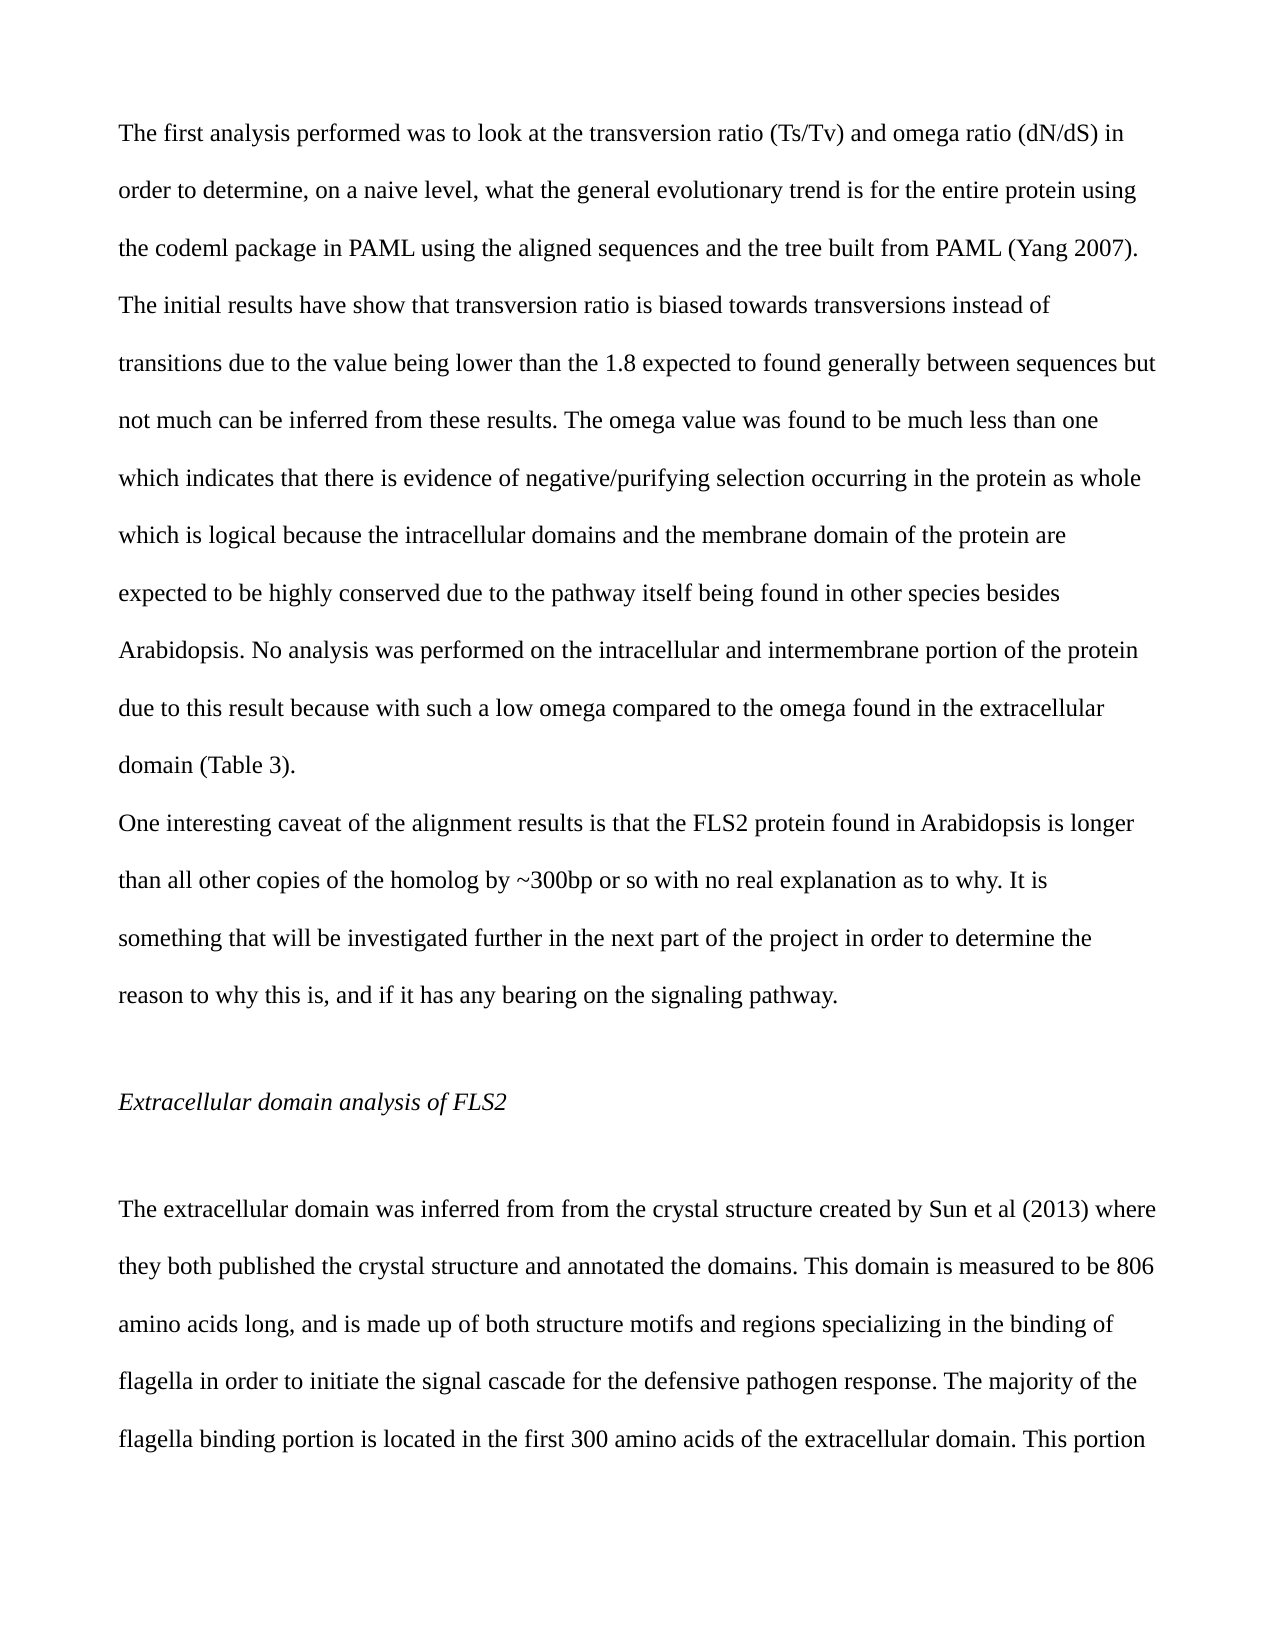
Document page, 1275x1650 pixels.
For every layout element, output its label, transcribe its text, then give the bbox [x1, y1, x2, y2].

text Extracellular domain analysis of FLS2 [118, 1087, 1157, 1116]
text The extracellular domain was inferred from from the crystal structure created by Sun et al (2013) where they both published the crystal structure and annotated the domains. This domain is measured to be 806 amino acids long, and is made up of both structure motifs and regions specializing in the binding of flagella in order to initiate the signal cascade for the defensive pathogen response. The majority of the flagella binding portion is located in the first 300 amino acids of the extracellular domain. This portion [118, 1194, 1157, 1452]
text The first analysis performed was to look at the transversion ratio (Ts/Tv) and omega ratio (dN/dS) in order to determine, on a naive level, what the general evolutionary trend is for the entire protein using the codeml package in PAML using the aligned sequences and the tree built from PAML (Yang 2007). The initial results have show that transversion ratio is biased towards transversions instead of transitions due to the value being lower than the 1.8 expected to found generally between sequences but not much can be inferred from these results. The omega value was found to be much less than one which indicates that there is evidence of negative/purifying selection occurring in the protein as whole which is logical because the intracellular domains and the membrane domain of the protein are expected to be highly conserved due to the pathway itself being found in other species besides Arabidopsis. No analysis was performed on the intracellular and intermembrane portion of the protein due to this result because with such a low omega compared to the omega found in the extracellular domain (Table 3). [118, 118, 1157, 779]
text One interesting caveat of the alignment results is that the FLS2 protein found in Arabidopsis is longer than all other copies of the homolog by ~300bp or so with no real explanation as to why. It is something that will be investigated further in the next part of the project in order to determine the reason to why this is, and if it has any bearing on the signaling pathway. [118, 808, 1157, 1009]
